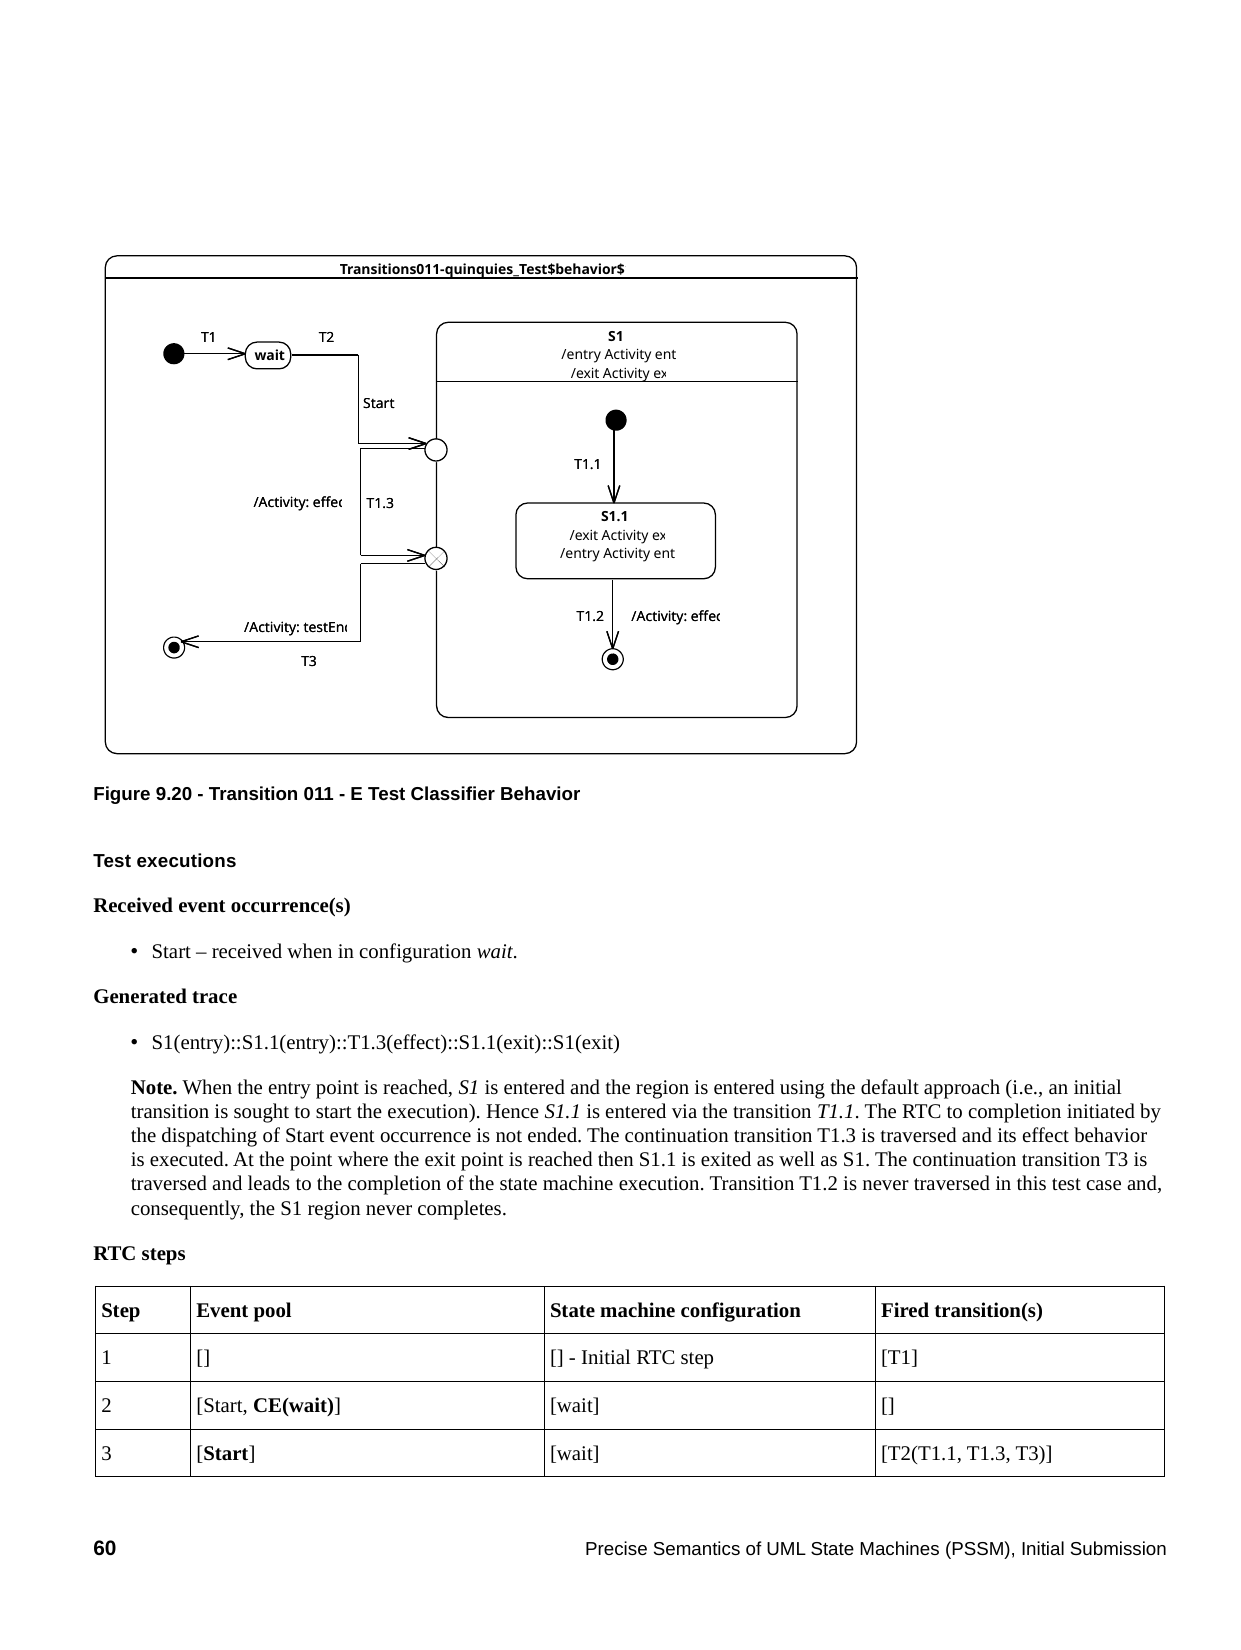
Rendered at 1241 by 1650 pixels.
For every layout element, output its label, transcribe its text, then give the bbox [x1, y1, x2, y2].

table_header Step [96, 1287, 190, 1333]
table_cell [wait] [545, 1430, 875, 1476]
table_cell [] [191, 1334, 544, 1381]
list Start – received when in configuration wait. [131, 938, 1164, 963]
table_cell [wait] [545, 1382, 875, 1429]
table_cell 1 [96, 1334, 190, 1381]
table_cell [] - Initial RTC step [545, 1334, 875, 1381]
table_cell [T1] [876, 1334, 1164, 1381]
table_cell [] [876, 1382, 1164, 1429]
table_header State machine configuration [545, 1287, 875, 1333]
table_cell [Start, CE(wait)] [191, 1382, 544, 1429]
table_cell [Start] [191, 1430, 544, 1476]
table_cell 3 [96, 1430, 190, 1476]
table_header Fired transition(s) [876, 1287, 1164, 1333]
subtitle Test executions [93, 850, 1164, 872]
text Note. When the entry point is reached, S1 is entered and the region is entered using the default approach (i.e., an initial transition is sought to start the execution). Hence S1.1 is entered via the transition T1.1. The RTC to completion initiated by the dispatching of Start event occurrence is not ended. The continuation transition T1.3 is traversed and its effect behavior is executed. At the point where the exit point is reached then S1.1 is exited as well as S1. The continuation transition T3 is traversed and leads to the completion of the state machine execution. Transition T1.2 is never traversed in this test case and, consequently, the S1 region never completes. [131, 1075, 1164, 1219]
text Received event occurrence(s) [93, 893, 1164, 917]
text Generated trace [93, 984, 1164, 1008]
text Figure 9.20 - Transition 011 - E Test Classifier Behavior [93, 783, 964, 804]
table_cell 2 [96, 1382, 190, 1429]
table_cell [T2(T1.1, T1.3, T3)] [876, 1430, 1164, 1476]
table_header Event pool [191, 1287, 544, 1333]
list S1(entry)::S1.1(entry)::T1.3(effect)::S1.1(exit)::S1(exit) [131, 1029, 1164, 1054]
text RTC steps [93, 1241, 1164, 1264]
